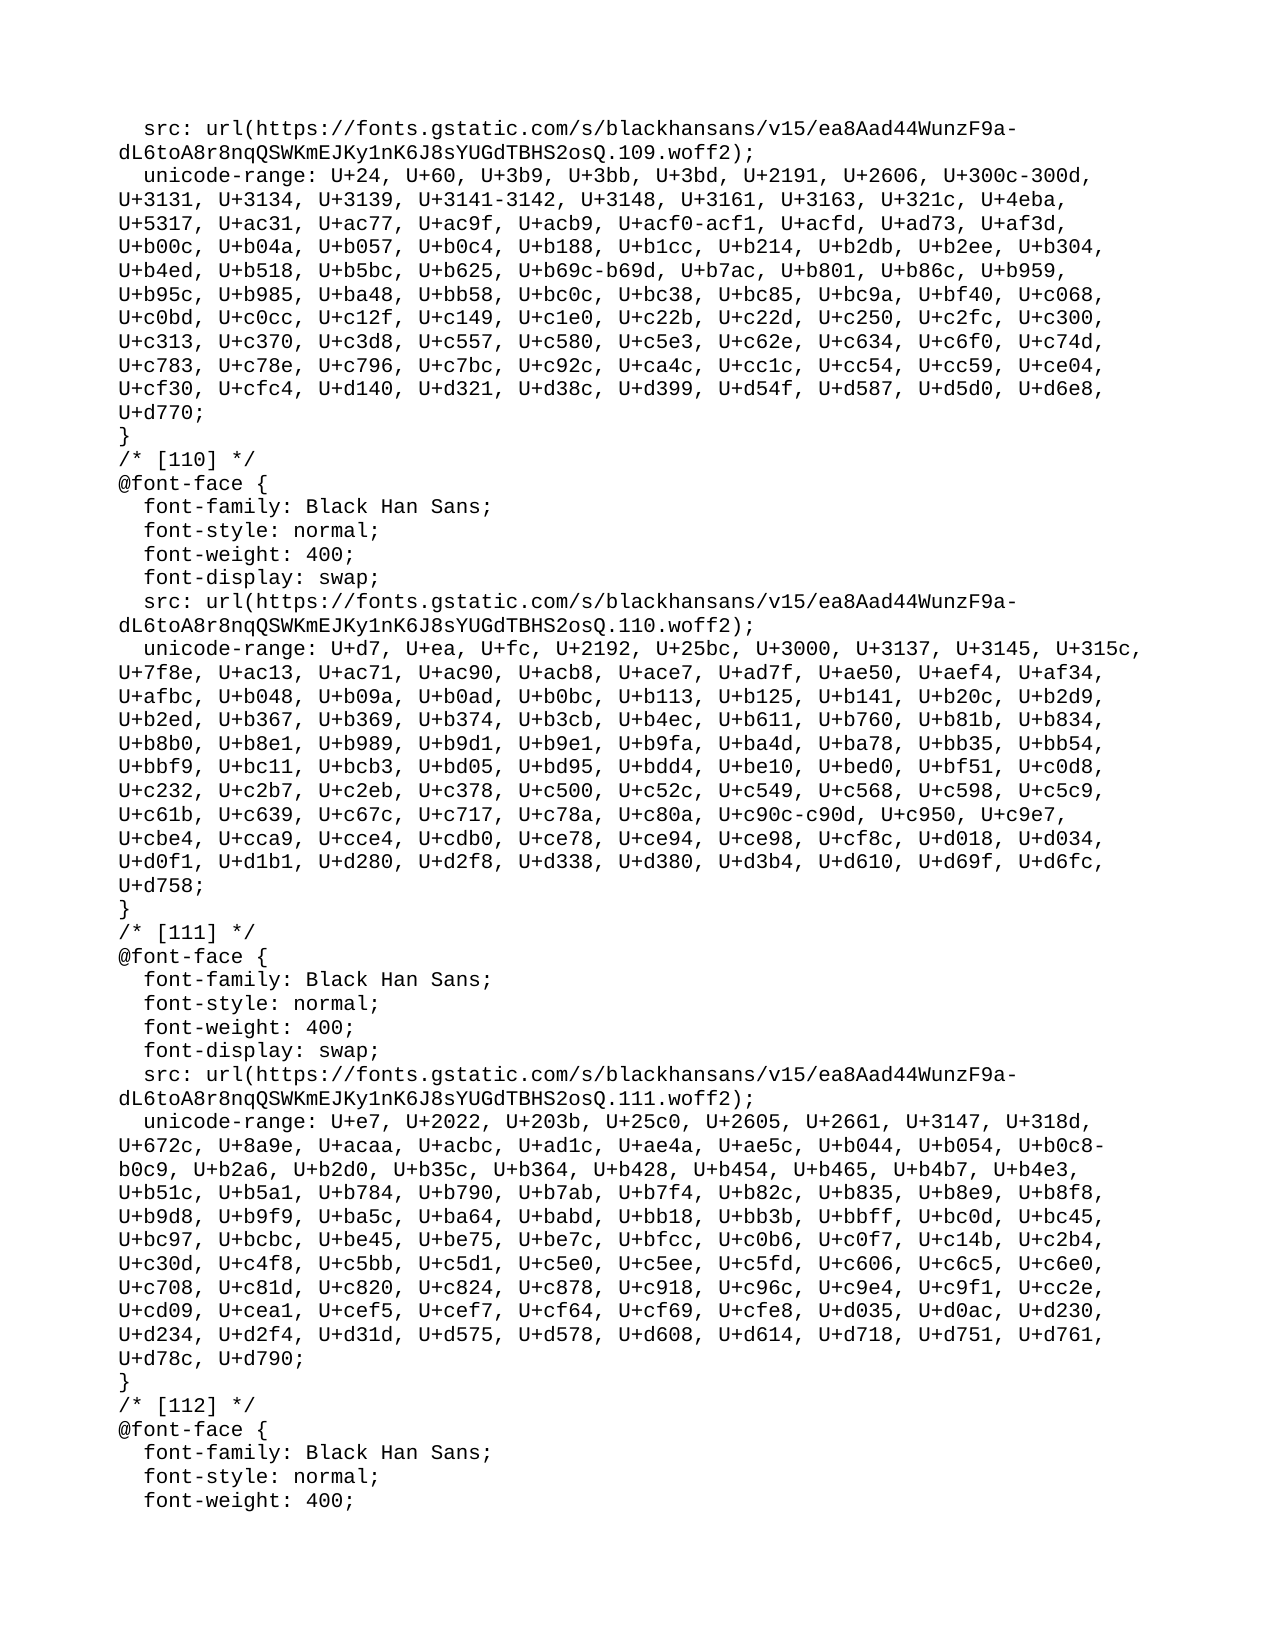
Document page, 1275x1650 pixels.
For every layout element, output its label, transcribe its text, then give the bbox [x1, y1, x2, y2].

text } [118, 426, 1157, 449]
text font-weight: 400; [118, 1017, 1157, 1040]
text font-family: Black Han Sans; [118, 496, 1157, 520]
text src: url(https://fonts.gstatic.com/s/blackhansans/v15/ea8Aad44WunzF9a-dL6toA8r8nqQSWKmEJKy1nK6J8sYUGdTBHS2osQ.110.woff2); [118, 591, 1157, 638]
text font-style: normal; [118, 520, 1157, 544]
text @font-face { [118, 1419, 1157, 1442]
text } [118, 1371, 1157, 1395]
text /* [112] */ [118, 1395, 1157, 1419]
text font-display: swap; [118, 567, 1157, 591]
text /* [110] */ [118, 449, 1157, 473]
text font-family: Black Han Sans; [118, 969, 1157, 993]
text font-style: normal; [118, 1466, 1157, 1489]
text unicode-range: U+e7, U+2022, U+203b, U+25c0, U+2605, U+2661, U+3147, U+318d, U+672c, U+8a9e, U+acaa, U+acbc, U+ad1c, U+ae4a, U+ae5c, U+b044, U+b054, U+b0c8-b0c9, U+b2a6, U+b2d0, U+b35c, U+b364, U+b428, U+b454, U+b465, U+b4b7, U+b4e3, U+b51c, U+b5a1, U+b784, U+b790, U+b7ab, U+b7f4, U+b82c, U+b835, U+b8e9, U+b8f8, U+b9d8, U+b9f9, U+ba5c, U+ba64, U+babd, U+bb18, U+bb3b, U+bbff, U+bc0d, U+bc45, U+bc97, U+bcbc, U+be45, U+be75, U+be7c, U+bfcc, U+c0b6, U+c0f7, U+c14b, U+c2b4, U+c30d, U+c4f8, U+c5bb, U+c5d1, U+c5e0, U+c5ee, U+c5fd, U+c606, U+c6c5, U+c6e0, U+c708, U+c81d, U+c820, U+c824, U+c878, U+c918, U+c96c, U+c9e4, U+c9f1, U+cc2e, U+cd09, U+cea1, U+cef5, U+cef7, U+cf64, U+cf69, U+cfe8, U+d035, U+d0ac, U+d230, U+d234, U+d2f4, U+d31d, U+d575, U+d578, U+d608, U+d614, U+d718, U+d751, U+d761, U+d78c, U+d790; [118, 1111, 1157, 1371]
text src: url(https://fonts.gstatic.com/s/blackhansans/v15/ea8Aad44WunzF9a-dL6toA8r8nqQSWKmEJKy1nK6J8sYUGdTBHS2osQ.109.woff2); [118, 118, 1157, 165]
text } [118, 898, 1157, 922]
text @font-face { [118, 473, 1157, 496]
text unicode-range: U+d7, U+ea, U+fc, U+2192, U+25bc, U+3000, U+3137, U+3145, U+315c, U+7f8e, U+ac13, U+ac71, U+ac90, U+acb8, U+ace7, U+ad7f, U+ae50, U+aef4, U+af34, U+afbc, U+b048, U+b09a, U+b0ad, U+b0bc, U+b113, U+b125, U+b141, U+b20c, U+b2d9, U+b2ed, U+b367, U+b369, U+b374, U+b3cb, U+b4ec, U+b611, U+b760, U+b81b, U+b834, U+b8b0, U+b8e1, U+b989, U+b9d1, U+b9e1, U+b9fa, U+ba4d, U+ba78, U+bb35, U+bb54, U+bbf9, U+bc11, U+bcb3, U+bd05, U+bd95, U+bdd4, U+be10, U+bed0, U+bf51, U+c0d8, U+c232, U+c2b7, U+c2eb, U+c378, U+c500, U+c52c, U+c549, U+c568, U+c598, U+c5c9, U+c61b, U+c639, U+c67c, U+c717, U+c78a, U+c80a, U+c90c-c90d, U+c950, U+c9e7, U+cbe4, U+cca9, U+cce4, U+cdb0, U+ce78, U+ce94, U+ce98, U+cf8c, U+d018, U+d034, U+d0f1, U+d1b1, U+d280, U+d2f8, U+d338, U+d380, U+d3b4, U+d610, U+d69f, U+d6fc, U+d758; [118, 638, 1157, 898]
text /* [111] */ [118, 922, 1157, 946]
text @font-face { [118, 946, 1157, 969]
text font-display: swap; [118, 1040, 1157, 1064]
text font-style: normal; [118, 993, 1157, 1017]
text font-family: Black Han Sans; [118, 1442, 1157, 1466]
text src: url(https://fonts.gstatic.com/s/blackhansans/v15/ea8Aad44WunzF9a-dL6toA8r8nqQSWKmEJKy1nK6J8sYUGdTBHS2osQ.111.woff2); [118, 1064, 1157, 1111]
text unicode-range: U+24, U+60, U+3b9, U+3bb, U+3bd, U+2191, U+2606, U+300c-300d, U+3131, U+3134, U+3139, U+3141-3142, U+3148, U+3161, U+3163, U+321c, U+4eba, U+5317, U+ac31, U+ac77, U+ac9f, U+acb9, U+acf0-acf1, U+acfd, U+ad73, U+af3d, U+b00c, U+b04a, U+b057, U+b0c4, U+b188, U+b1cc, U+b214, U+b2db, U+b2ee, U+b304, U+b4ed, U+b518, U+b5bc, U+b625, U+b69c-b69d, U+b7ac, U+b801, U+b86c, U+b959, U+b95c, U+b985, U+ba48, U+bb58, U+bc0c, U+bc38, U+bc85, U+bc9a, U+bf40, U+c068, U+c0bd, U+c0cc, U+c12f, U+c149, U+c1e0, U+c22b, U+c22d, U+c250, U+c2fc, U+c300, U+c313, U+c370, U+c3d8, U+c557, U+c580, U+c5e3, U+c62e, U+c634, U+c6f0, U+c74d, U+c783, U+c78e, U+c796, U+c7bc, U+c92c, U+ca4c, U+cc1c, U+cc54, U+cc59, U+ce04, U+cf30, U+cfc4, U+d140, U+d321, U+d38c, U+d399, U+d54f, U+d587, U+d5d0, U+d6e8, U+d770; [118, 165, 1157, 426]
text font-weight: 400; [118, 1489, 1157, 1513]
text font-weight: 400; [118, 544, 1157, 567]
